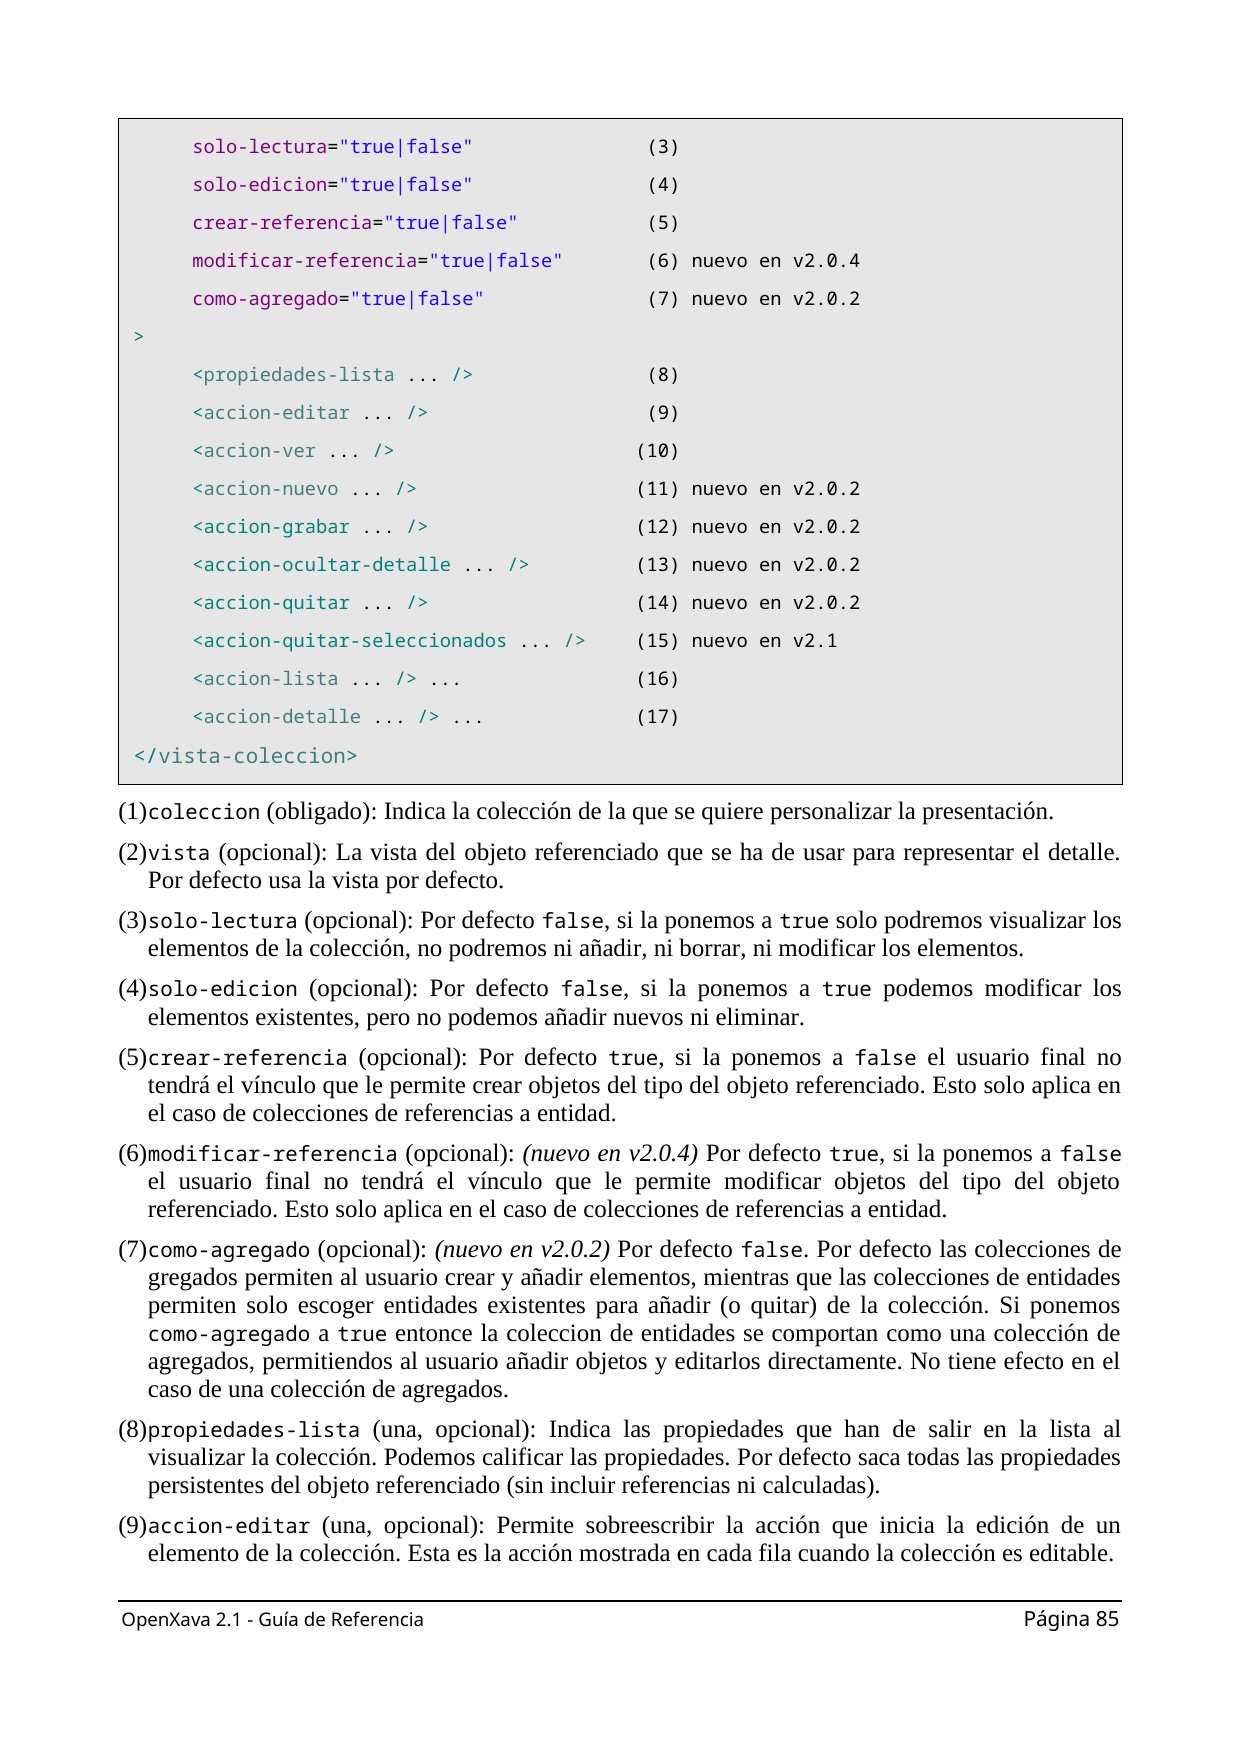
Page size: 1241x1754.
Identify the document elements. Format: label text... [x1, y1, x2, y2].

text como-agregado="true|false" (7) nuevo en v2.0.2 [119, 270, 1122, 308]
text > [119, 308, 1122, 346]
list propiedades-lista (una, opcional): Indica las propiedades que han de salir en la lista al visualizar la colección. Podemos calificar las propiedades. Por defecto saca todas las propiedades persistentes del objeto referenciado (sin incluir referencias ni calculadas). [118, 1415, 1122, 1499]
text solo-edicion="true|false" (4) [119, 156, 1122, 194]
text <accion-nuevo ... /> (11) nuevo en v2.0.2 [119, 460, 1122, 498]
text <accion-detalle ... /> ... (17) [119, 688, 1122, 726]
list solo-edicion (opcional): Por defecto false, si la ponemos a true podemos modificar los elementos existentes, pero no podemos añadir nuevos ni eliminar. [118, 974, 1122, 1031]
text <accion-ver ... /> (10) [119, 422, 1122, 460]
text <accion-quitar ... /> (14) nuevo en v2.0.2 [119, 574, 1122, 612]
text solo-lectura="true|false" (3) [119, 119, 1122, 156]
list crear-referencia (opcional): Por defecto true, si la ponemos a false el usuario final no tendrá el vínculo que le permite crear objetos del tipo del objeto referenciado. Esto solo aplica en el caso de colecciones de referencias a entidad. [118, 1043, 1122, 1127]
text <accion-grabar ... /> (12) nuevo en v2.0.2 [119, 498, 1122, 536]
text crear-referencia="true|false" (5) [119, 194, 1122, 232]
text </vista-coleccion> [119, 726, 1122, 784]
list modificar-referencia (opcional): (nuevo en v2.0.4) Por defecto true, si la ponemos a false el usuario final no tendrá el vínculo que le permite modificar objetos del tipo del objeto referenciado. Esto solo aplica en el caso de colecciones de referencias a entidad. [118, 1139, 1122, 1223]
list solo-lectura (opcional): Por defecto false, si la ponemos a true solo podremos visualizar los elementos de la colección, no podremos ni añadir, ni borrar, ni modificar los elementos. [118, 906, 1122, 962]
text <accion-quitar-seleccionados ... /> (15) nuevo en v2.1 [119, 612, 1122, 650]
list coleccion (obligado): Indica la colección de la que se quiere personalizar la presentación. [118, 797, 1122, 825]
text <accion-ocultar-detalle ... /> (13) nuevo en v2.0.2 [119, 536, 1122, 574]
text <accion-lista ... /> ... (16) [119, 650, 1122, 688]
list vista (opcional): La vista del objeto referenciado que se ha de usar para representar el detalle. Por defecto usa la vista por defecto. [118, 838, 1122, 894]
text <propiedades-lista ... /> (8) [119, 346, 1122, 384]
list accion-editar (una, opcional): Permite sobreescribir la acción que inicia la edición de un elemento de la colección. Esta es la acción mostrada en cada fila cuando la colección es editable. [118, 1511, 1122, 1567]
list como-agregado (opcional): (nuevo en v2.0.2) Por defecto false. Por defecto las colecciones de gregados permiten al usuario crear y añadir elementos, mientras que las colecciones de entidades permiten solo escoger entidades existentes para añadir (o quitar) de la colección. Si ponemos como-agregado a true entonce la coleccion de entidades se comportan como una colección de agregados, permitiendos al usuario añadir objetos y editarlos directamente. No tiene efecto en el caso de una colección de agregados. [118, 1235, 1122, 1403]
text <accion-editar ... /> (9) [119, 384, 1122, 422]
text modificar-referencia="true|false" (6) nuevo en v2.0.4 [119, 232, 1122, 270]
